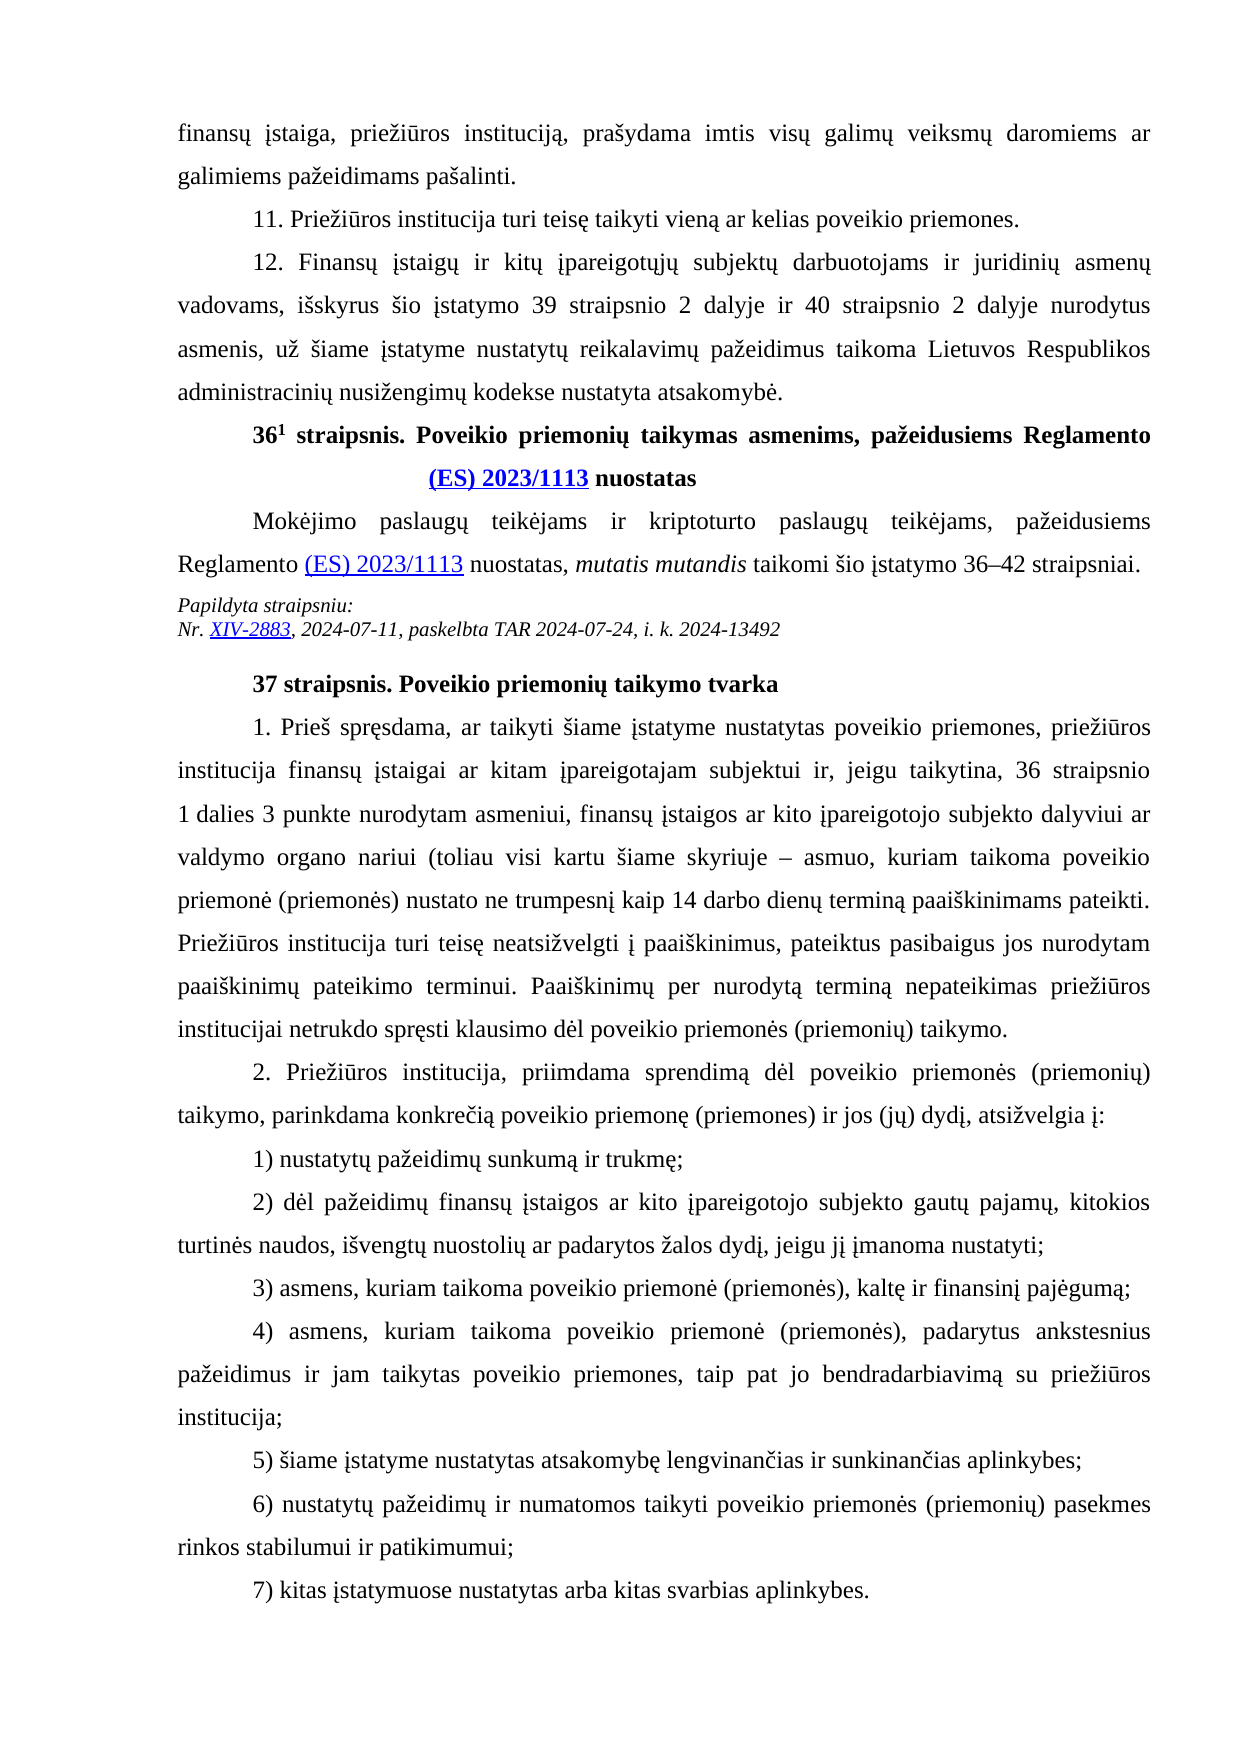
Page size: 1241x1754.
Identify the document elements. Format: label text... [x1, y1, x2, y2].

text 1) nustatytų pažeidimų sunkumą ir trukmę; [177, 1144, 1152, 1172]
text 3) asmens, kuriam taikoma poveikio priemonė (priemonės), kaltę ir finansinį pajėgumą; [177, 1273, 1152, 1302]
text 2) dėl pažeidimų finansų įstaigos ar kito įpareigotojo subjekto gautų pajamų, kitokios turtinės naudos, išvengtų nuostolių ar padarytos žalos dydį, jeigu jį įmanoma nustatyti; [177, 1187, 1152, 1259]
text 12. Finansų įstaigų ir kitų įpareigotųjų subjektų darbuotojams ir juridinių asmenų vadovams, išskyrus šio įstatymo 39 straipsnio 2 dalyje ir 40 straipsnio 2 dalyje nurodytus asmenis, už šiame įstatyme nustatytų reikalavimų pažeidimus taikoma Lietuvos Respublikos administracinių nusižengimų kodekse nustatyta atsakomybė. [177, 247, 1152, 406]
text 6) nustatytų pažeidimų ir numatomos taikyti poveikio priemonės (priemonių) pasekmes rinkos stabilumui ir patikimumui; [177, 1489, 1152, 1561]
text 11. Priežiūros institucija turi teisę taikyti vieną ar kelias poveikio priemones. [177, 204, 1152, 233]
text 7) kitas įstatymuose nustatytas arba kitas svarbias aplinkybes. [177, 1575, 1152, 1604]
text Mokėjimo paslaugų teikėjams ir kriptoturto paslaugų teikėjams, pažeidusiems Reglamento (ES) 2023/1113 nuostatas, mutatis mutandis taikomi šio įstatymo 36–42 straipsniai. [177, 506, 1152, 578]
text 4) asmens, kuriam taikoma poveikio priemonė (priemonės), padarytus ankstesnius pažeidimus ir jam taikytas poveikio priemones, taip pat jo bendradarbiavimą su priežiūros institucija; [177, 1316, 1152, 1431]
text finansų įstaiga, priežiūros instituciją, prašydama imtis visų galimų veiksmų daromiems ar galimiems pažeidimams pašalinti. [177, 118, 1152, 190]
text 361 straipsnis. Poveikio priemonių taikymas asmenims, pažeidusiems Reglamento (ES) 2023/1113 nuostatas [252, 420, 1152, 492]
text 1. Prieš spręsdama, ar taikyti šiame įstatyme nustatytas poveikio priemones, priežiūros institucija finansų įstaigai ar kitam įpareigotajam subjektui ir, jeigu taikytina, 36 straipsnio 1 dalies 3 punkte nurodytam asmeniui, finansų įstaigos ar kito įpareigotojo subjekto dalyviui ar valdymo organo nariui (toliau visi kartu šiame skyriuje – asmuo, kuriam taikoma poveikio priemonė (priemonės) nustato ne trumpesnį kaip 14 darbo dienų terminą paaiškinimams pateikti. Priežiūros institucija turi teisę neatsižvelgti į paaiškinimus, pateiktus pasibaigus jos nurodytam paaiškinimų pateikimo terminui. Paaiškinimų per nurodytą terminą nepateikimas priežiūros institucijai netrukdo spręsti klausimo dėl poveikio priemonės (priemonių) taikymo. [177, 712, 1152, 1043]
text 2. Priežiūros institucija, priimdama sprendimą dėl poveikio priemonės (priemonių) taikymo, parinkdama konkrečią poveikio priemonę (priemones) ir jos (jų) dydį, atsižvelgia į: [177, 1057, 1152, 1129]
text 37 straipsnis. Poveikio priemonių taikymo tvarka [177, 669, 1152, 698]
text 5) šiame įstatyme nustatytas atsakomybę lengvinančias ir sunkinančias aplinkybes; [177, 1446, 1152, 1474]
text Nr. XIV-2883, 2024-07-11, paskelbta TAR 2024-07-24, i. k. 2024-13492 [177, 617, 1152, 641]
text Papildyta straipsniu: [177, 592, 1152, 617]
